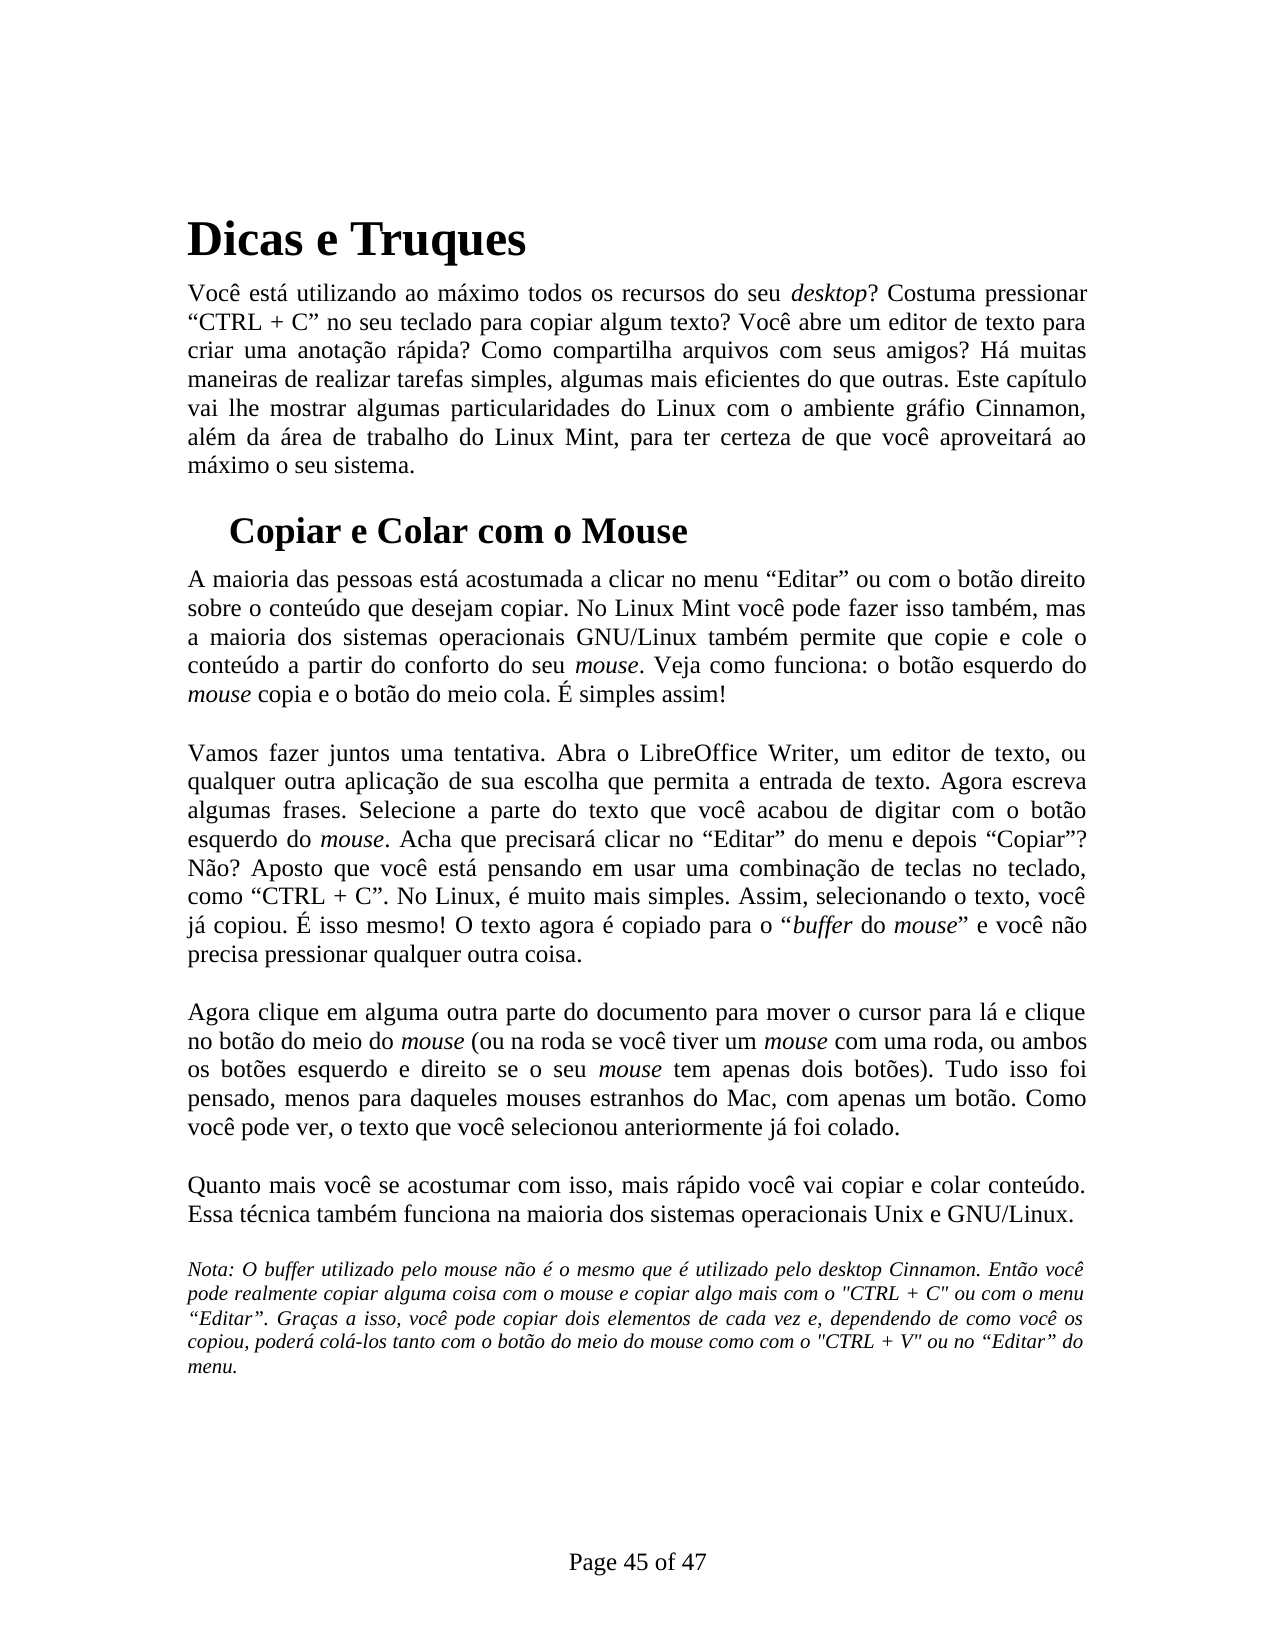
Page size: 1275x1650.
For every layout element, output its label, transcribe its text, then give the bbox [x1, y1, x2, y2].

text Você está utilizando ao máximo todos os recursos do seu desktop? Costuma pressionar “CTRL + C” no seu teclado para copiar algum texto? Você abre um editor de texto para criar uma anotação rápida? Como compartilha arquivos com seus amigos? Há muitas maneiras de realizar tarefas simples, algumas mais eficientes do que outras. Este capítulo vai lhe mostrar algumas particularidades do Linux com o ambiente gráfio Cinnamon, além da área de trabalho do Linux Mint, para ter certeza de que você aproveitará ao máximo o seu sistema. [187, 278, 1087, 479]
text Agora clique em alguma outra parte do documento para mover o cursor para lá e clique no botão do meio do mouse (ou na roda se você tiver um mouse com uma roda, ou ambos os botões esquerdo e direito se o seu mouse tem apenas dois botões). Tudo isso foi pensado, menos para daqueles mouses estranhos do Mac, com apenas um botão. Como você pode ver, o texto que você selecionou anteriormente já foi colado. [187, 997, 1087, 1141]
text A maioria das pessoas está acostumada a clicar no menu “Editar” ou com o botão direito sobre o conteúdo que desejam copiar. No Linux Mint você pode fazer isso também, mas a maioria dos sistemas operacionais GNU/Linux também permite que copie e cole o conteúdo a partir do conforto do seu mouse. Veja como funciona: o botão esquerdo do mouse copia e o botão do meio cola. É simples assim! [187, 564, 1087, 708]
subtitle Copiar e Colar com o Mouse [187, 509, 1087, 552]
text Nota: O buffer utilizado pelo mouse não é o mesmo que é utilizado pelo desktop Cinnamon. Então você pode realmente copiar alguma coisa com o mouse e copiar algo mais com o "CTRL + C" ou com o menu “Editar”. Graças a isso, você pode copiar dois elementos de cada vez e, dependendo de como você os copiou, poderá colá-los tanto com o botão do meio do mouse como com o "CTRL + V" ou no “Editar” do menu. [187, 1257, 1087, 1378]
subtitle Dicas e Truques [187, 208, 1087, 266]
text Quanto mais você se acostumar com isso, mais rápido você vai copiar e colar conteúdo. Essa técnica também funciona na maioria dos sistemas operacionais Unix e GNU/Linux. [187, 1170, 1087, 1228]
text Vamos fazer juntos uma tentativa. Abra o LibreOffice Writer, um editor de texto, ou qualquer outra aplicação de sua escolha que permita a entrada de texto. Agora escreva algumas frases. Selecione a parte do texto que você acabou de digitar com o botão esquerdo do mouse. Acha que precisará clicar no “Editar” do menu e depois “Copiar”? Não? Aposto que você está pensando em usar uma combinação de teclas no teclado, como “CTRL + C”. No Linux, é muito mais simples. Assim, selecionando o texto, você já copiou. É isso mesmo! O texto agora é copiado para o “buffer do mouse” e você não precisa pressionar qualquer outra coisa. [187, 738, 1087, 968]
